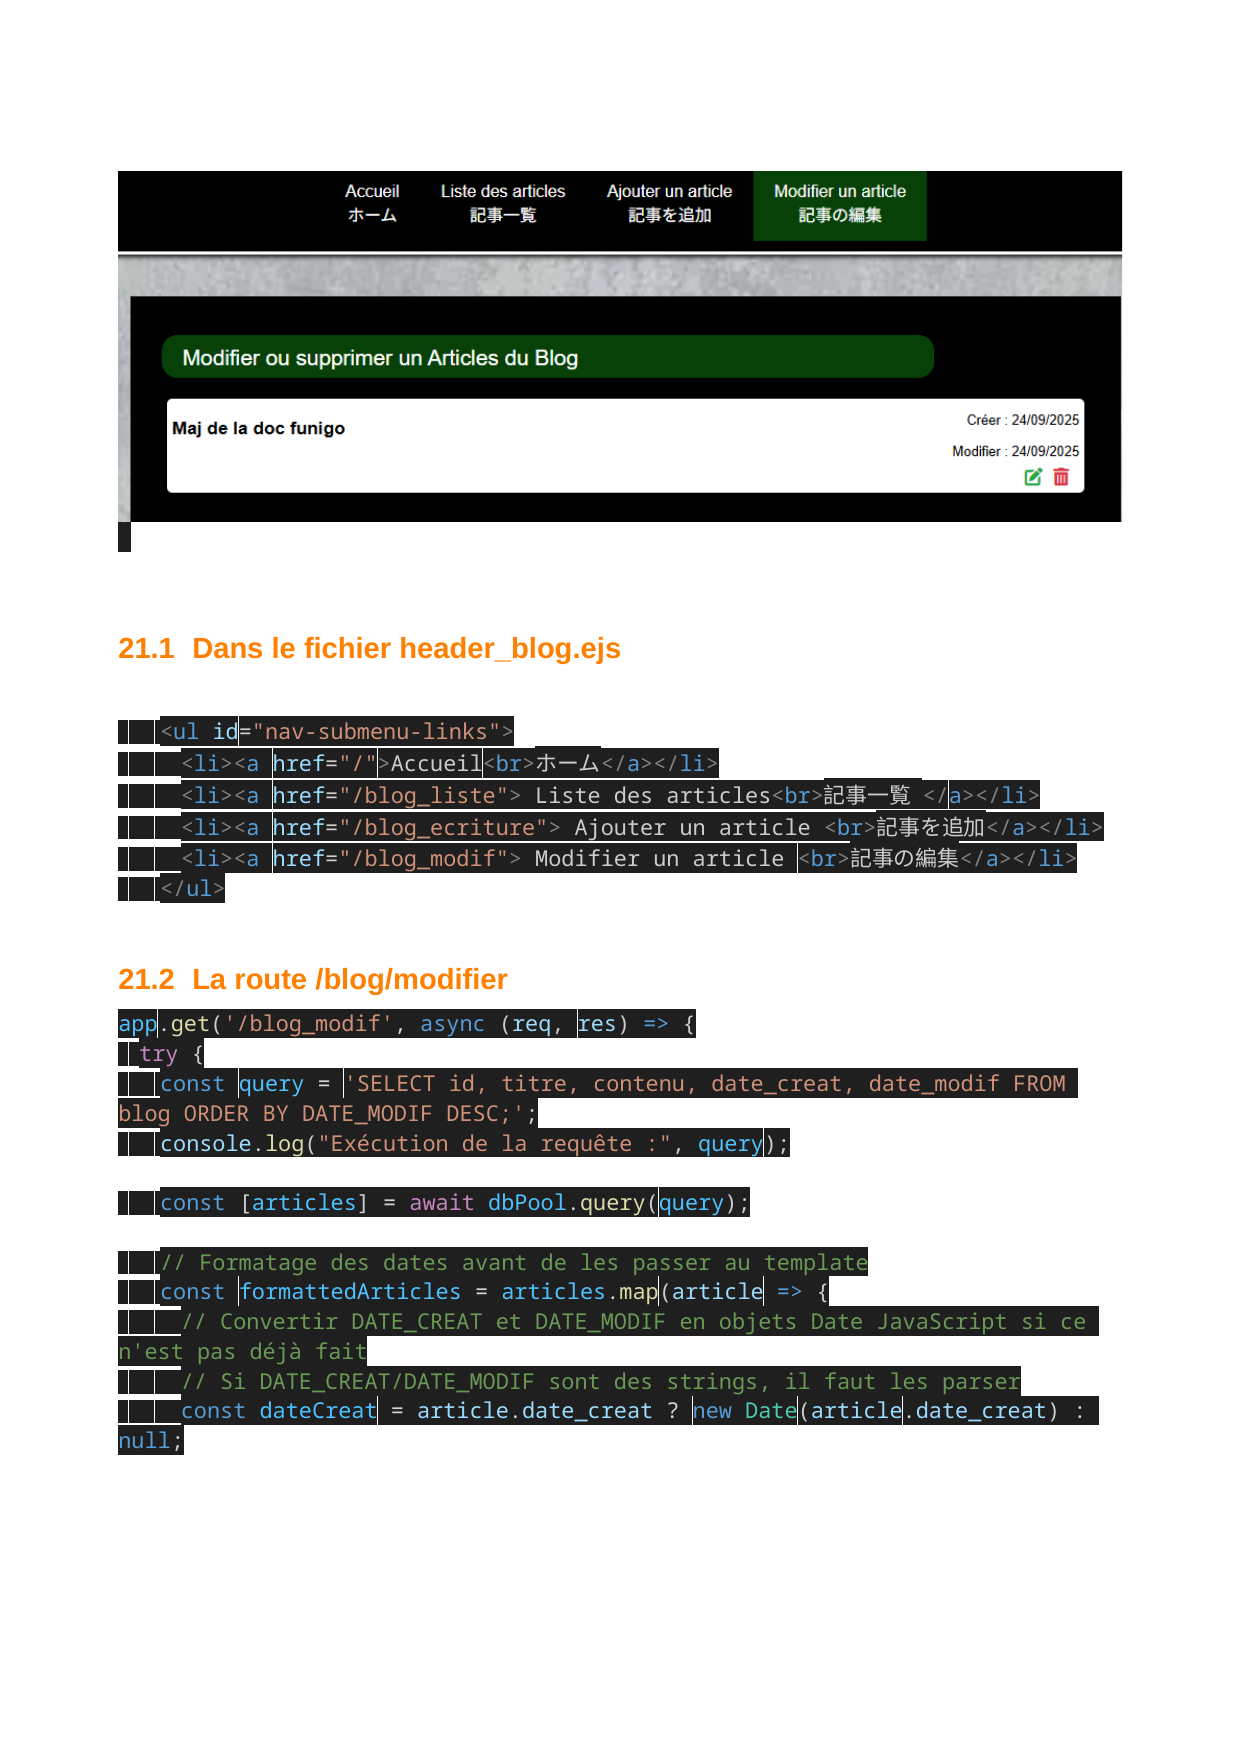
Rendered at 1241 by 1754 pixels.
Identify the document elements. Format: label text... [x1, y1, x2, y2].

text // Formatage des dates avant de les passer au template [118, 1247, 1122, 1276]
text </ul> [118, 873, 1122, 903]
text <li><a href="/blog_liste"> Liste des articles<br>記事一覧 </a></li> [118, 778, 1122, 809]
text // Convertir DATE_CREAT et DATE_MODIF en objets Date JavaScript si ce n'est pas déjà fait [118, 1306, 1122, 1366]
text const formattedArticles = articles.map(article => { [118, 1276, 1122, 1306]
text try { [118, 1038, 1122, 1068]
subtitle La route /blog/modifier [118, 962, 1122, 996]
text const [articles] = await dbPool.query(query); [118, 1187, 1122, 1217]
text console.log("Exécution de la requête :", query); [118, 1128, 1122, 1157]
text const dateCreat = article.date_creat ? new Date(article.date_creat) : null; [118, 1396, 1122, 1455]
text <li><a href="/blog_ecriture"> Ajouter un article <br>記事を追加</a></li> [118, 809, 1122, 841]
subtitle Dans le fichier header_blog.ejs [118, 632, 1122, 665]
text // Si DATE_CREAT/DATE_MODIF sont des strings, il faut les parser [118, 1366, 1122, 1396]
text <li><a href="/">Accueil<br>ホーム</a></li> [118, 746, 1122, 778]
text <li><a href="/blog_modif"> Modifier un article <br>記事の編集</a></li> [118, 841, 1122, 873]
text const query = 'SELECT id, titre, contenu, date_creat, date_modif FROM blog ORDER BY DATE_MODIF DESC;'; [118, 1068, 1122, 1128]
text <ul id="nav-submenu-links"> [118, 716, 1122, 746]
text app.get('/blog_modif', async (req, res) => { [118, 1008, 1122, 1038]
picture [118, 171, 1123, 522]
